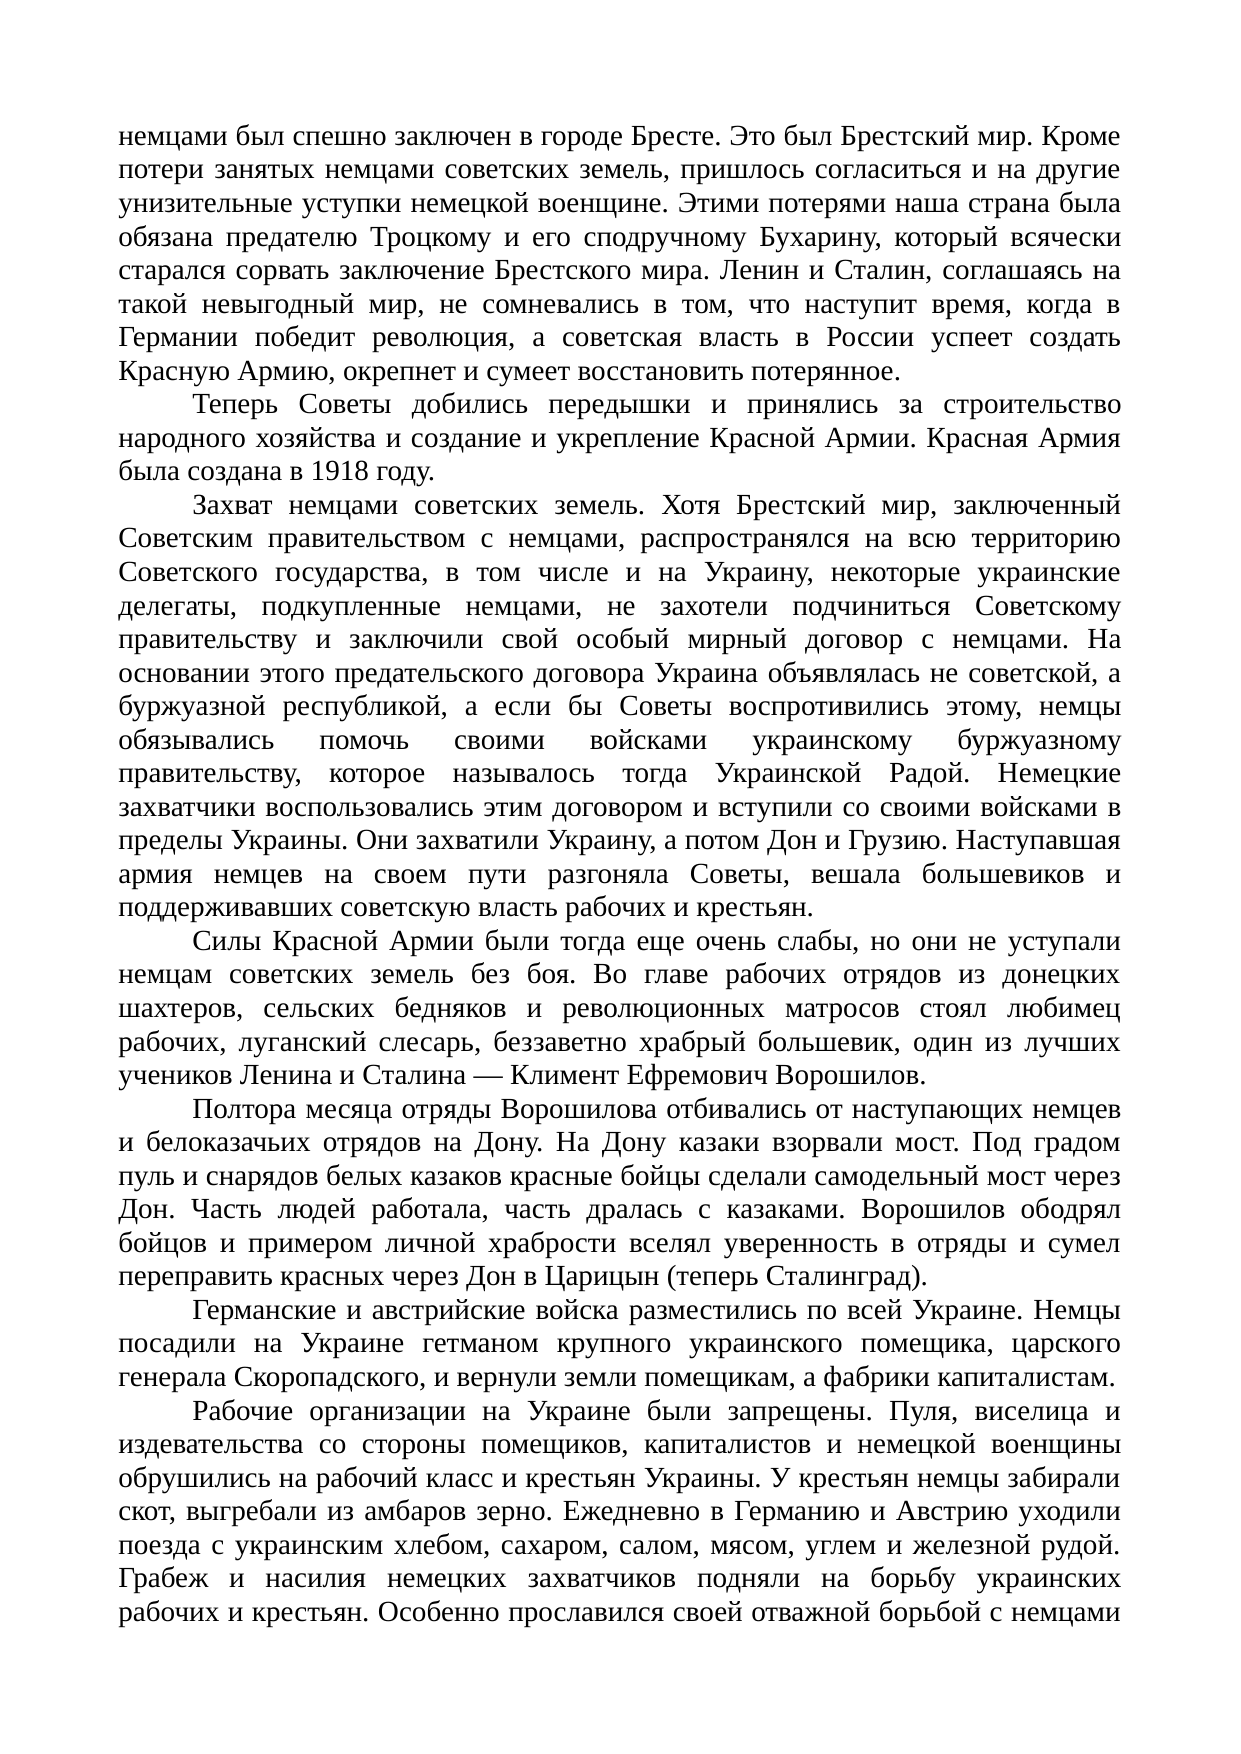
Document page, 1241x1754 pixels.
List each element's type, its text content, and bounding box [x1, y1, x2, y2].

text Полтора месяца отряды Ворошилова отбивались от наступающих немцев и белоказачьих отрядов на Дону. На Дону казаки взорвали мост. Под градом пуль и снарядов белых казаков красные бойцы сделали самодельный мост через Дон. Часть людей работала, часть дралась с казаками. Ворошилов ободрял бойцов и примером личной храбрости вселял уверенность в отряды и сумел переправить красных через Дон в Царицын (теперь Сталинград). [118, 1091, 1122, 1292]
text Германские и австрийские войска разместились по всей Украине. Немцы посадили на Украине гетманом крупного украинского помещика, царского генерала Скоропадского, и вернули земли помещикам, а фабрики капиталистам. [118, 1292, 1122, 1393]
text Рабочие организации на Украине были запрещены. Пуля, виселица и издевательства со стороны помещиков, капиталистов и немецкой военщины обрушились на рабочий класс и крестьян Украины. У крестьян немцы забирали скот, выгребали из амбаров зерно. Ежедневно в Германию и Австрию уходили поезда с украинским хлебом, сахаром, салом, мясом, углем и железной рудой. Грабеж и насилия немецких захватчиков подняли на борьбу украинских рабочих и крестьян. Особенно прославился своей отважной борьбой с немцами [118, 1393, 1122, 1627]
text Силы Красной Армии были тогда еще очень слабы, но они не уступали немцам советских земель без боя. Во главе рабочих отрядов из донецких шахтеров, сельских бедняков и революционных матросов стоял любимец рабочих, луганский слесарь, беззаветно храбрый большевик, один из лучших учеников Ленина и Сталина — Климент Ефремович Ворошилов. [118, 923, 1122, 1091]
text Захват немцами советских земель. Хотя Брестский мир, заключенный Советским правительством с немцами, распространялся на всю территорию Советского государства, в том числе и на Украину, некоторые украинские делегаты, подкупленные немцами, не захотели подчиниться Советскому правительству и заключили свой особый мирный договор с немцами. На основании этого предательского договора Украина объявлялась не советской, а буржуазной республикой, а если бы Советы воспротивились этому, немцы обязывались помочь своими войсками украинскому буржуазному правительству, которое называлось тогда Украинской Радой. Немецкие захватчики воспользовались этим договором и вступили со своими войсками в пределы Украины. Они захватили Украину, а потом Дон и Грузию. Наступавшая армия немцев на своем пути разгоняла Советы, вешала большевиков и поддерживавших советскую власть рабочих и крестьян. [118, 487, 1122, 923]
text Теперь Советы добились передышки и принялись за строительство народного хозяйства и создание и укрепление Красной Армии. Красная Армия была создана в 1918 году. [118, 386, 1122, 487]
text немцами был спешно заключен в городе Бресте. Это был Брестский мир. Кроме потери занятых немцами советских земель, пришлось согласиться и на другие унизительные уступки немецкой военщине. Этими потерями наша страна была обязана предателю Троцкому и его сподручному Бухарину, который всячески старался сорвать заключение Брестского мира. Ленин и Сталин, соглашаясь на такой невыгодный мир, не сомневались в том, что наступит время, когда в Германии победит революция, а советская власть в России успеет создать Красную Армию, окрепнет и сумеет восстановить потерянное. [118, 118, 1122, 386]
